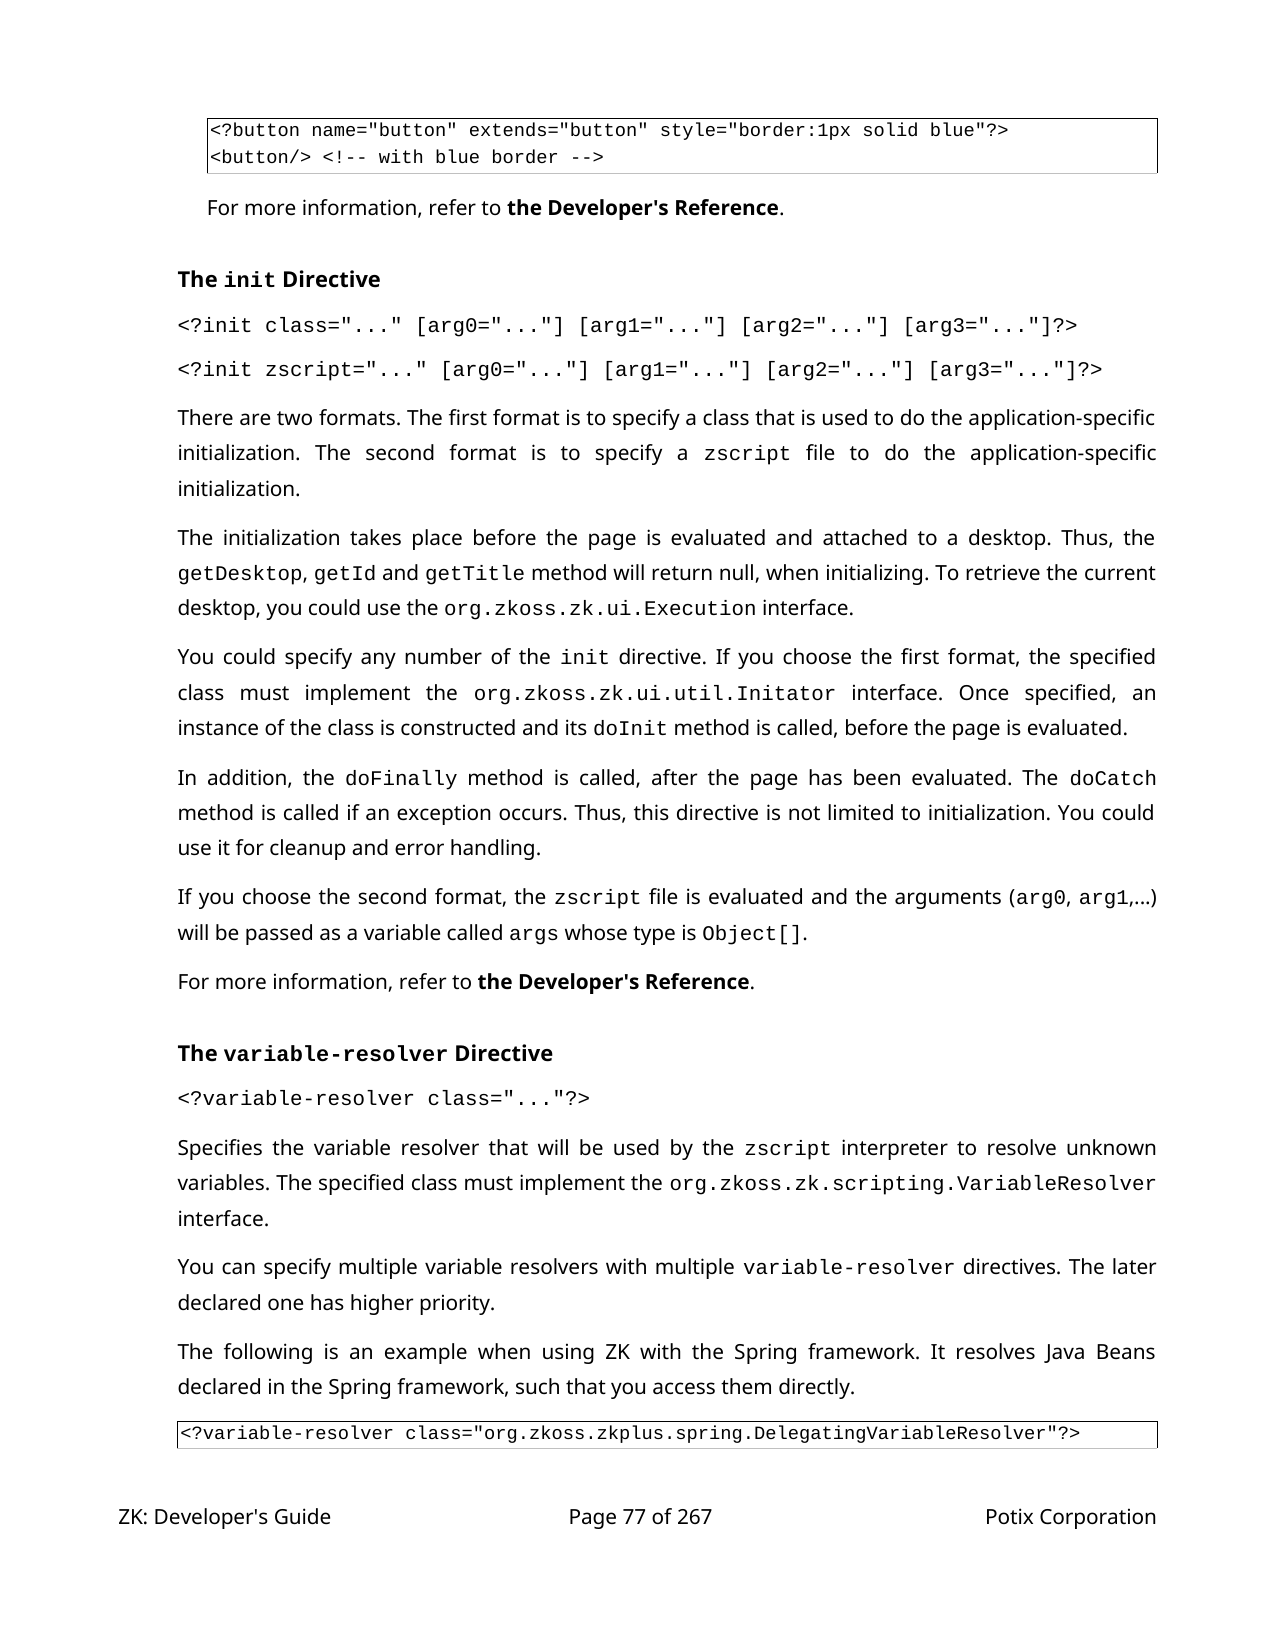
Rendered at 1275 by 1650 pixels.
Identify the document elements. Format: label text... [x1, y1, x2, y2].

text Specifies the variable resolver that will be used by the zscript interpreter to resolve unknown variables. The specified class must implement the org.zkoss.zk.scripting.VariableResolver interface. [177, 1133, 1157, 1232]
text For more information, refer to the Developer's Reference. [207, 193, 1157, 221]
text If you choose the second format, the zscript file is evaluated and the arguments (arg0, arg1,...) will be passed as a variable called args whose type is Object[]. [177, 882, 1157, 946]
text In addition, the doFinally method is called, after the page has been evaluated. The doCatch method is called if an exception occurs. Thus, this directive is not limited to initialization. You could use it for cleanup and error handling. [177, 763, 1157, 862]
text The following is an example when using ZK with the Spring framework. It resolves Java Beans declared in the Spring framework, such that you access them directly. [177, 1337, 1157, 1400]
subtitle The init Directive [177, 264, 1157, 294]
text <?variable-resolver class="org.zkoss.zkplus.spring.DelegatingVariableResolver"?> [178, 1422, 1157, 1448]
text You could specify any number of the init directive. If you choose the first format, the specified class must implement the org.zkoss.zk.ui.util.Initator interface. Once specified, an instance of the class is constructed and its doInit method is called, before the page is evaluated. [177, 642, 1157, 742]
text There are two formats. The first format is to specify a class that is used to do the application-specific initialization. The second format is to specify a zscript file to do the application-specific initialization. [177, 403, 1157, 502]
text <?button name="button" extends="button" style="border:1px solid blue"?> [208, 119, 1157, 142]
text <?variable-resolver class="..."?> [177, 1088, 1157, 1112]
text <?init class="..." [arg0="..."] [arg1="..."] [arg2="..."] [arg3="..."]?> [177, 315, 1157, 338]
text You can specify multiple variable resolvers with multiple variable-resolver directives. The later declared one has higher priority. [177, 1252, 1157, 1316]
subtitle The variable-resolver Directive [177, 1038, 1157, 1068]
text <button/> <!-- with blue border --> [208, 145, 1157, 173]
text For more information, refer to the Developer's Reference. [177, 967, 1157, 995]
text The initialization takes place before the page is evaluated and attached to a desktop. Thus, the getDesktop, getId and getTitle method will return null, when initializing. To retrieve the current desktop, you could use the org.zkoss.zk.ui.Execution interface. [177, 523, 1157, 622]
text <?init zscript="..." [arg0="..."] [arg1="..."] [arg2="..."] [arg3="..."]?> [177, 359, 1157, 382]
